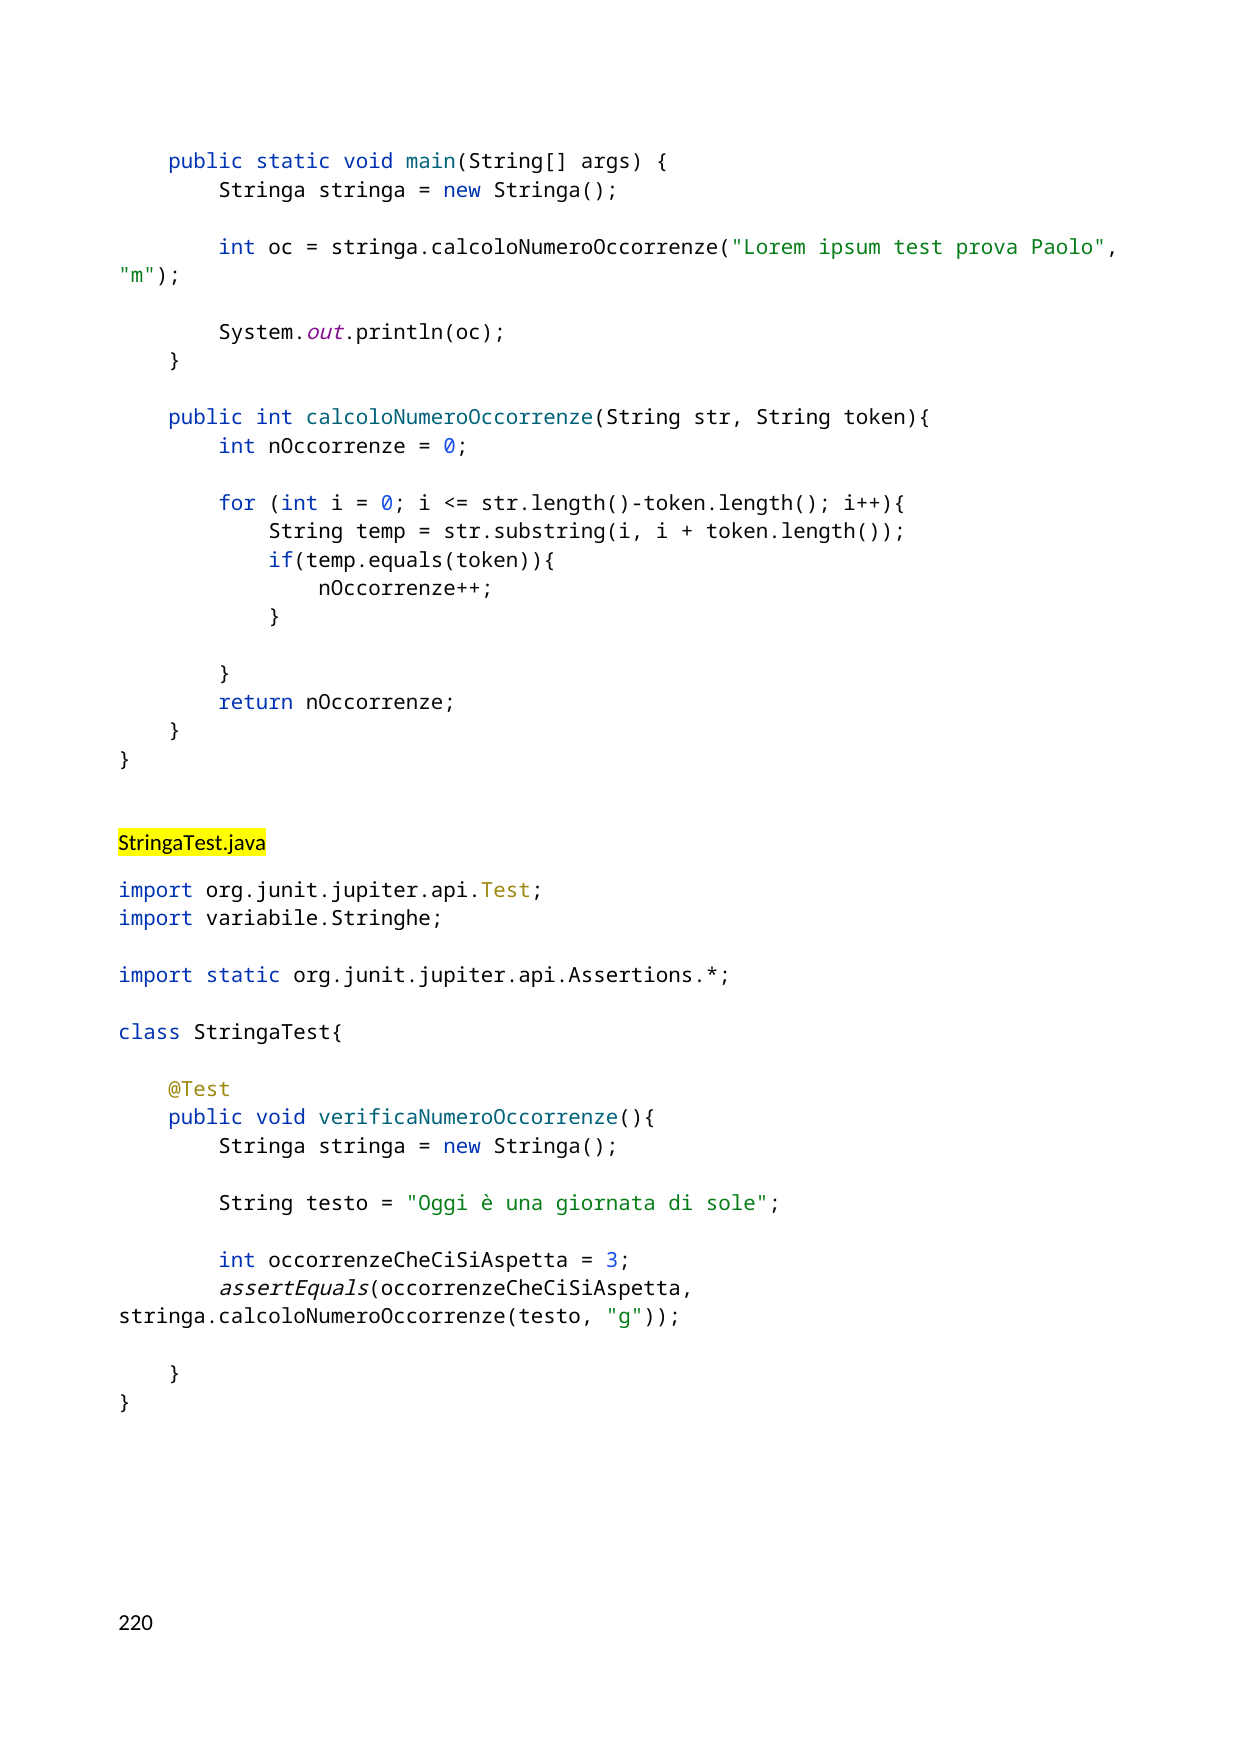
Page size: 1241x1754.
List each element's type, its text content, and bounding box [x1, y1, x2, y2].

text } } [118, 1330, 1122, 1415]
text StringaTest.java [118, 828, 1122, 856]
text public static void main(String[] args) { Stringa stringa = new Stringa(); int oc = stringa.calcoloNumeroOccorrenze("Lorem ipsum test prova Paolo", "m"); System.out.println(oc); } public int calcoloNumeroOccorrenze(String str, String token){ int nOccorrenze = 0; for (int i = 0; i <= str.length()-token.length(); i++){ String temp = str.substring(i, i + token.length()); if(temp.equals(token)){ nOccorrenze++; } } return nOccorrenze; } } [118, 118, 1122, 800]
text import org.junit.jupiter.api.Test; import variabile.Stringhe; import static org.junit.jupiter.api.Assertions.*; class StringaTest{ @Test public void verificaNumeroOccorrenze(){ Stringa stringa = new Stringa(); String testo = "Oggi è una giornata di sole"; int occorrenzeCheCiSiAspetta = 3; assertEquals(occorrenzeCheCiSiAspetta, stringa.calcoloNumeroOccorrenze(testo, "g")); [118, 875, 1122, 1330]
